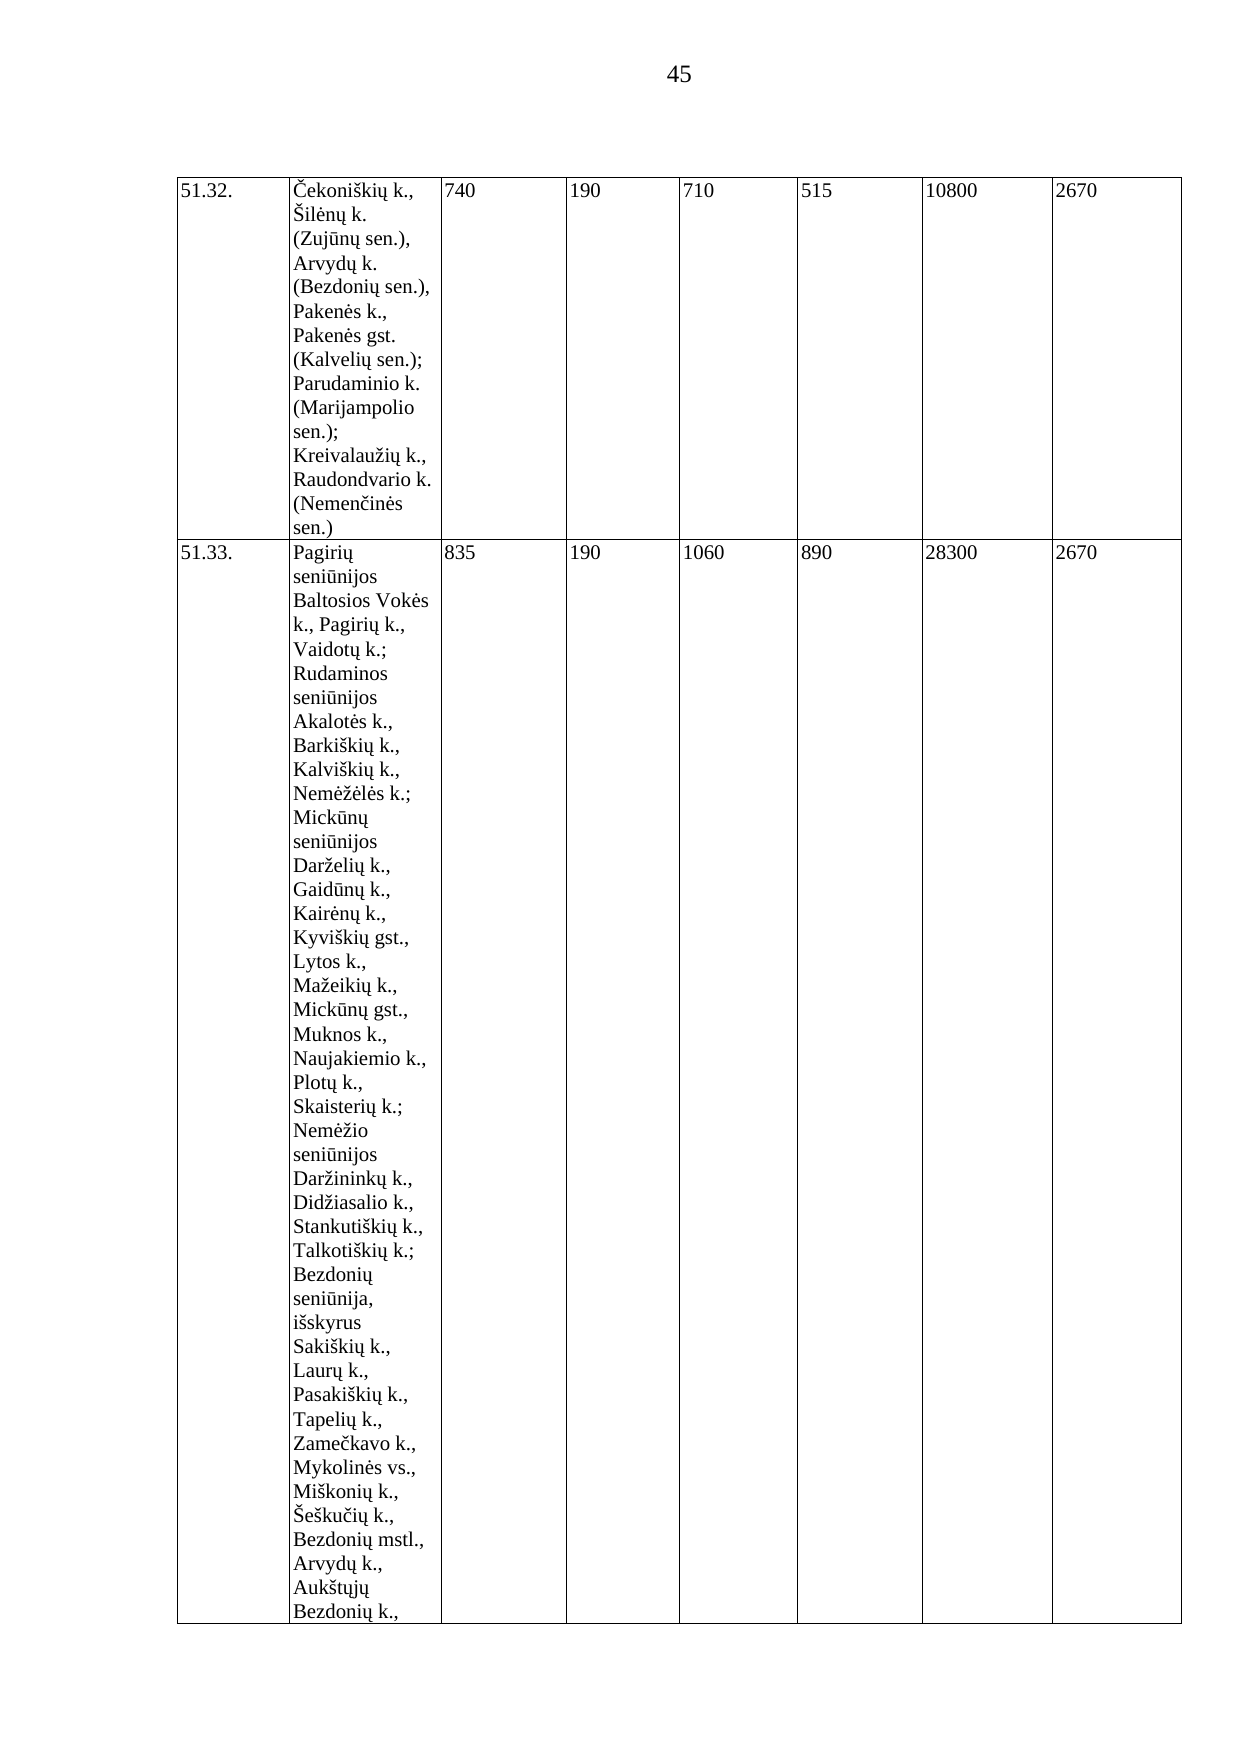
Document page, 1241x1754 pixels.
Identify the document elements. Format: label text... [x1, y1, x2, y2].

table_cell 890 [798, 540, 922, 1623]
table_cell 10800 [923, 178, 1052, 539]
table_cell Čekoniškių k., Šilėnų k. (Zujūnų sen.), Arvydų k. (Bezdonių sen.), Pakenės k., Pakenės gst. (Kalvelių sen.); Parudaminio k. (Marijampolio sen.); Kreivalaužių k., Raudondvario k. (Nemenčinės sen.) [290, 178, 441, 539]
table_cell 28300 [923, 540, 1052, 1623]
table_cell 835 [442, 540, 566, 1623]
table_cell 2670 [1053, 540, 1181, 1623]
table_cell 2670 [1053, 178, 1181, 539]
table_cell 190 [567, 540, 679, 1623]
table_cell 1060 [680, 540, 797, 1623]
table_cell 515 [798, 178, 922, 539]
table_cell 190 [567, 178, 679, 539]
table_cell Pagirių seniūnijos Baltosios Vokės k., Pagirių k., Vaidotų k.; Rudaminos seniūnijos Akalotės k., Barkiškių k., Kalviškių k., Nemėžėlės k.; Mickūnų seniūnijos Darželių k., Gaidūnų k., Kairėnų k., Kyviškių gst., Lytos k., Mažeikių k., Mickūnų gst., Muknos k., Naujakiemio k., Plotų k., Skaisterių k.; Nemėžio seniūnijos Daržininkų k., Didžiasalio k., Stankutiškių k., Talkotiškių k.; Bezdonių seniūnija, išskyrus Sakiškių k., Laurų k., Pasakiškių k., Tapelių k., Zamečkavo k., Mykolinės vs., Miškonių k., Šeškučių k., Bezdonių mstl., Arvydų k., Aukštųjų Bezdonių k., [290, 540, 441, 1623]
table_cell 51.33. [178, 540, 289, 1623]
table_cell 51.32. [178, 178, 289, 539]
table_cell 740 [442, 178, 566, 539]
table_cell 710 [680, 178, 797, 539]
